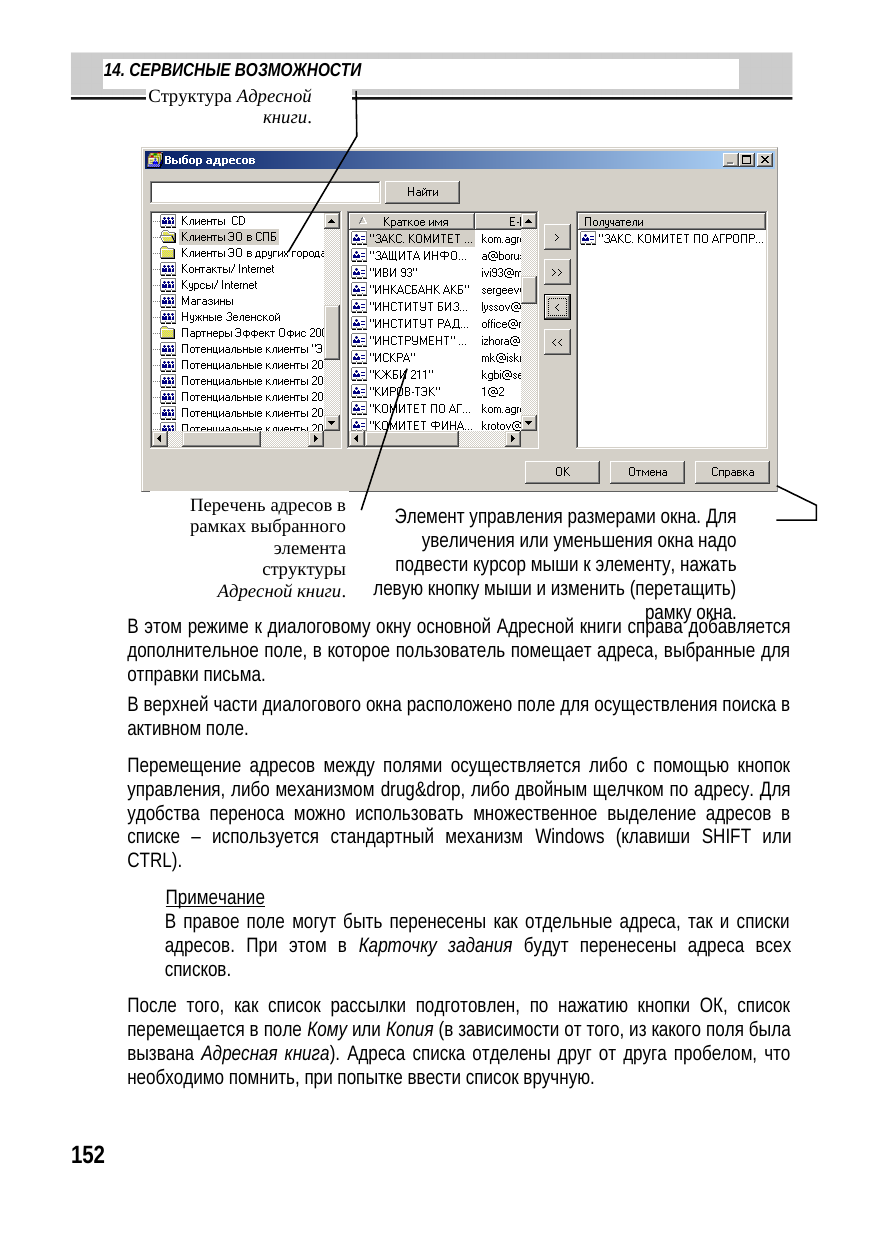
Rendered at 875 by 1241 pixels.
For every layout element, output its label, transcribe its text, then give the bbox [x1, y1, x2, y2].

text Перемещение адресов между полями осуществляется либо с помощью кнопок управления, либо механизмом drug&drop, либо двойным щелчком по адресу. Для удобства переноса можно использовать множественное выделение адресов в списке – используется стандартный механизм Windows (клавиши SHIFT или CTRL). [127, 752, 791, 872]
text В верхней части диалогового окна расположено поле для осуществления поиска в активном поле. [127, 692, 791, 740]
text Примечание [165, 885, 791, 909]
text После того, как список рассылки подготовлен, по нажатию кнопки ОК, список перемещается в поле Кому или Копия (в зависимости от того, из какого поля была вызвана Адресная книга). Адреса списка отделены друг от друга пробелом, что необходимо помнить, при попытке ввести список вручную. [127, 993, 791, 1089]
text В правое поле могут быть перенесены как отдельные адреса, так и списки адресов. При этом в Карточку задания будут перенесены адреса всех списков. [164, 909, 791, 981]
text В этом режиме к диалоговому окну основной Адресной книги справа добавляется дополнительное поле, в которое пользователь помещает адреса, выбранные для отправки письма. [127, 614, 791, 686]
